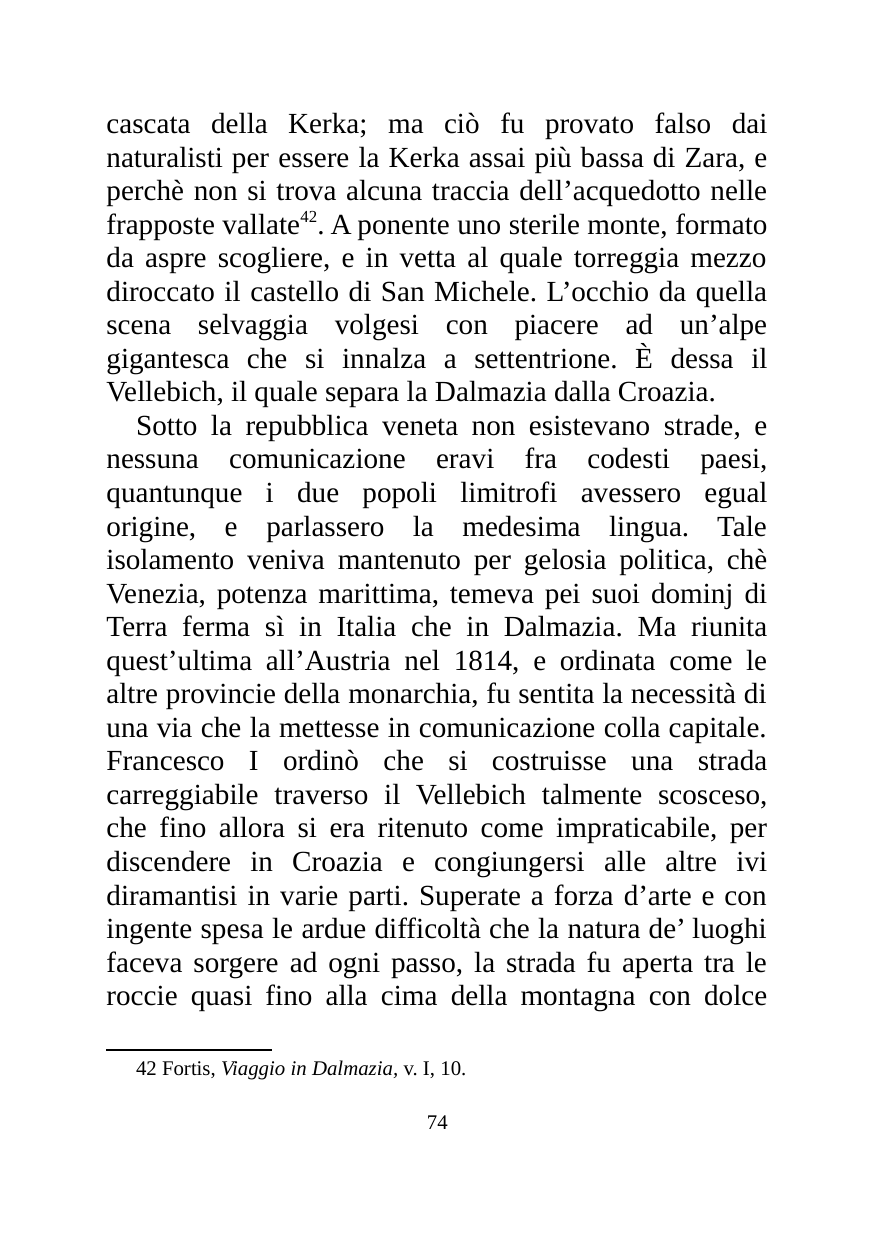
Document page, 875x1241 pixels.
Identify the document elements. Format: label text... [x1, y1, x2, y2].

text cascata della Kerka; ma ciò fu provato falso dai naturalisti per essere la Kerka assai più bassa di Zara, e perchè non si trova alcuna traccia dell’acquedotto nelle frapposte vallate. A ponente uno sterile monte, formato da aspre scogliere, e in vetta al quale torreggia mezzo diroccato il castello di San Michele. L’occhio da quella scena selvaggia volgesi con piacere ad un’alpe gigantesca che si innalza a settentrione. È dessa il Vellebich, il quale separa la Dalmazia dalla Croazia. [106, 106, 768, 408]
text Sotto la repubblica veneta non esistevano strade, e nessuna comunicazione eravi fra codesti paesi, quantunque i due popoli limitrofi avessero egual origine, e parlassero la medesima lingua. Tale isolamento veniva mantenuto per gelosia politica, chè Venezia, potenza marittima, temeva pei suoi dominj di Terra ferma sì in Italia che in Dalmazia. Ma riunita quest’ultima all’Austria nel 1814, e ordinata come le altre provincie della monarchia, fu sentita la necessità di una via che la mettesse in comunicazione colla capitale. Francesco I ordinò che si costruisse una strada carreggiabile traverso il Vellebich talmente scosceso, che fino allora si era ritenuto come impraticabile, per discendere in Croazia e congiungersi alle altre ivi diramantisi in varie parti. Superate a forza d’arte e con ingente spesa le ardue difficoltà che la natura de’ luoghi faceva sorgere ad ogni passo, la strada fu aperta tra le roccie quasi fino alla cima della montagna con dolce [106, 408, 768, 1012]
text Fortis, Viaggio in Dalmazia, v. I, 10. [106, 1056, 768, 1080]
